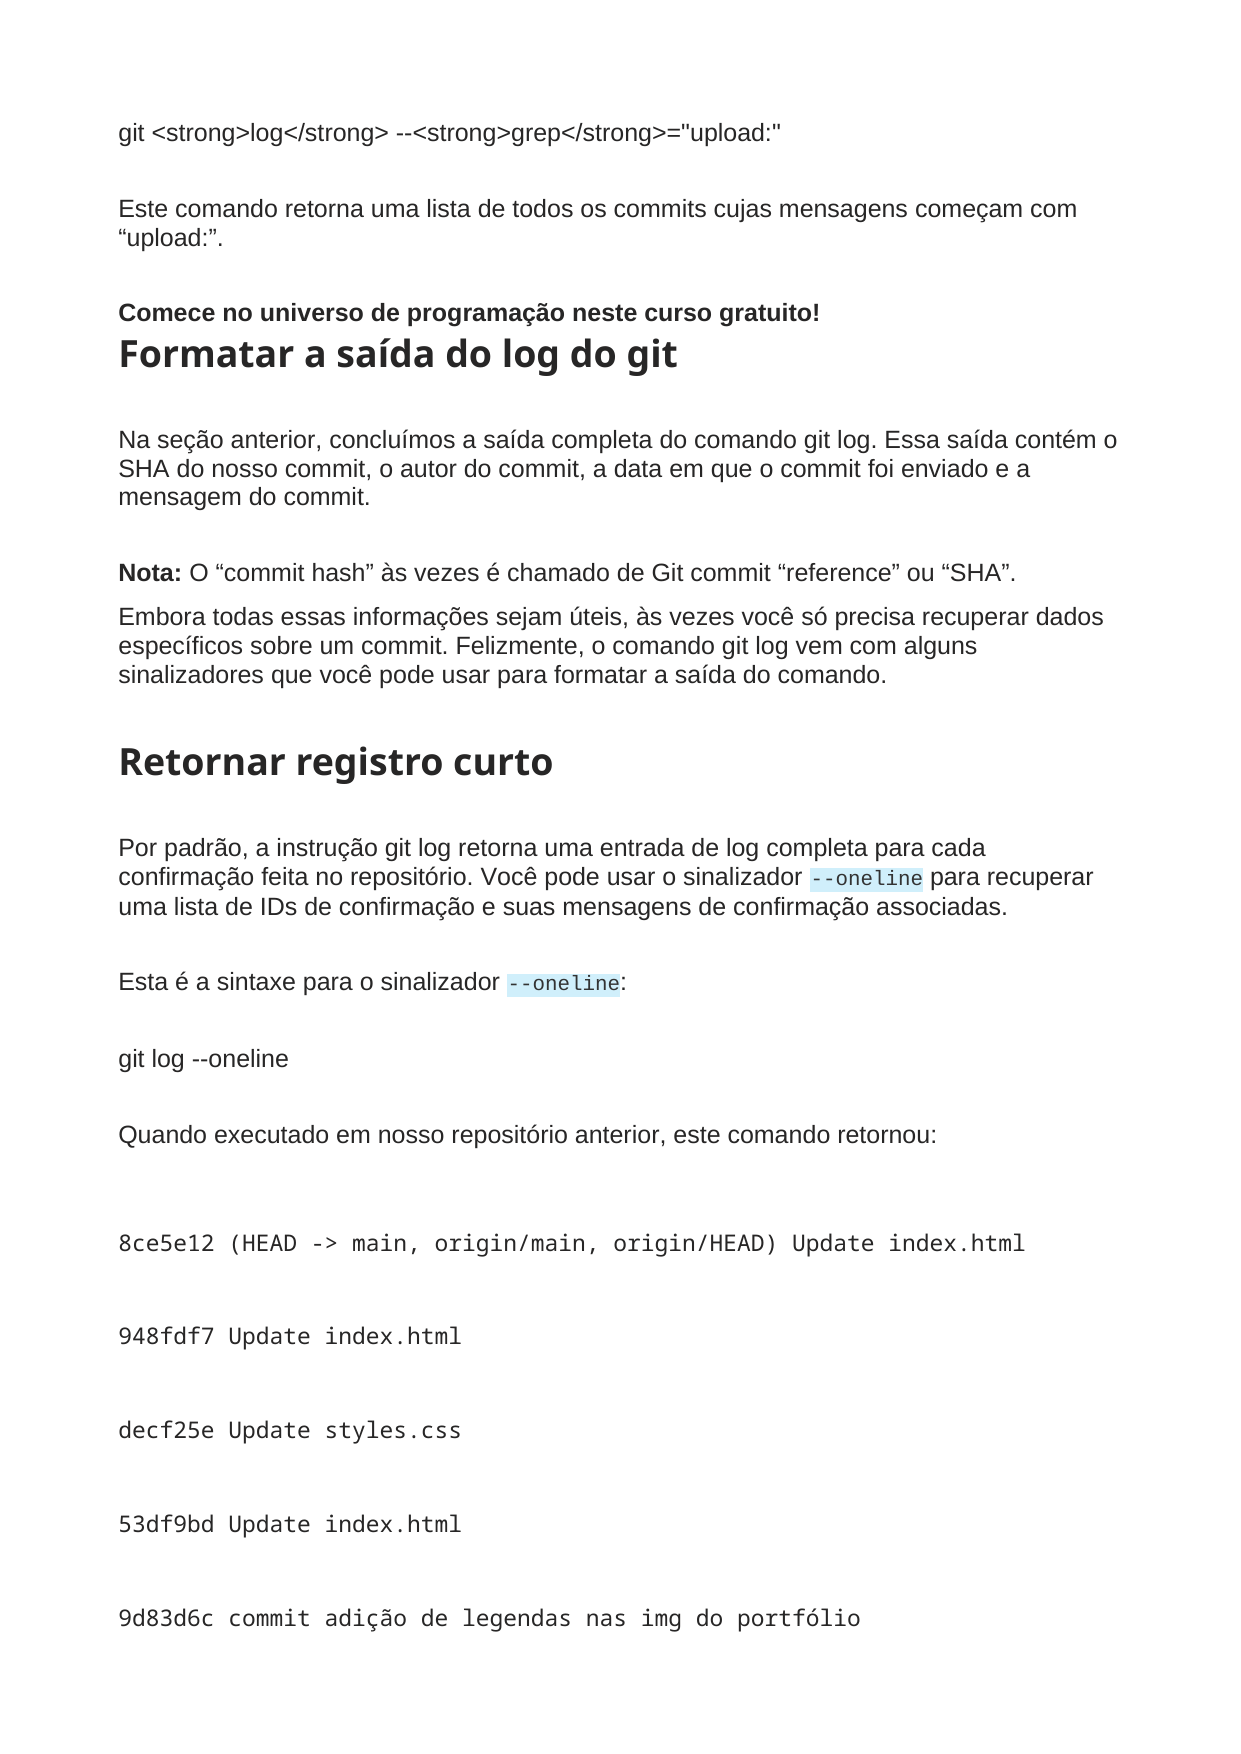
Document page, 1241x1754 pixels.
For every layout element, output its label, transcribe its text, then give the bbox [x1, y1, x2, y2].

text Quando executado em nosso repositório anterior, este comando retornou: [118, 1119, 1122, 1148]
subtitle Formatar a saída do log do git [118, 327, 1122, 378]
text Embora todas essas informações sejam úteis, às vezes você só precisa recuperar dados específicos sobre um commit. Felizmente, o comando git log vem com alguns sinalizadores que você pode usar para formatar a saída do comando. [118, 602, 1122, 688]
subtitle Retornar registro curto [118, 735, 1122, 786]
text Este comando retorna uma lista de todos os commits cujas mensagens começam com “upload:”. [118, 194, 1122, 251]
text 53df9bd Update index.html [118, 1508, 1122, 1539]
text git log --oneline [118, 1044, 1122, 1073]
text decf25e Update styles.css [118, 1414, 1122, 1445]
text Esta é a sintaxe para o sinalizador --oneline: [118, 967, 1122, 997]
text 948fdf7 Update index.html [118, 1320, 1122, 1351]
text Por padrão, a instrução git log retorna uma entrada de log completa para cada confirmação feita no repositório. Você pode usar o sinalizador --oneline para recuperar uma lista de IDs de confirmação e suas mensagens de confirmação associadas. [118, 833, 1122, 921]
text 9d83d6c commit adição de legendas nas img do portfólio [118, 1601, 1122, 1633]
text 8ce5e12 (HEAD -> main, origin/main, origin/HEAD) Update index.html [118, 1226, 1122, 1258]
text Na seção anterior, concluímos a saída completa do comando git log. Essa saída contém o SHA do nosso commit, o autor do commit, a data em que o commit foi enviado e a mensagem do commit. [118, 425, 1122, 511]
text Nota: O “commit hash” às vezes é chamado de Git commit “reference” ou “SHA”. [118, 558, 1122, 587]
text Comece no universo de programação neste curso gratuito! [118, 298, 1122, 327]
text git <strong>log</strong> --<strong>grep</strong>="upload:" [118, 118, 1122, 147]
